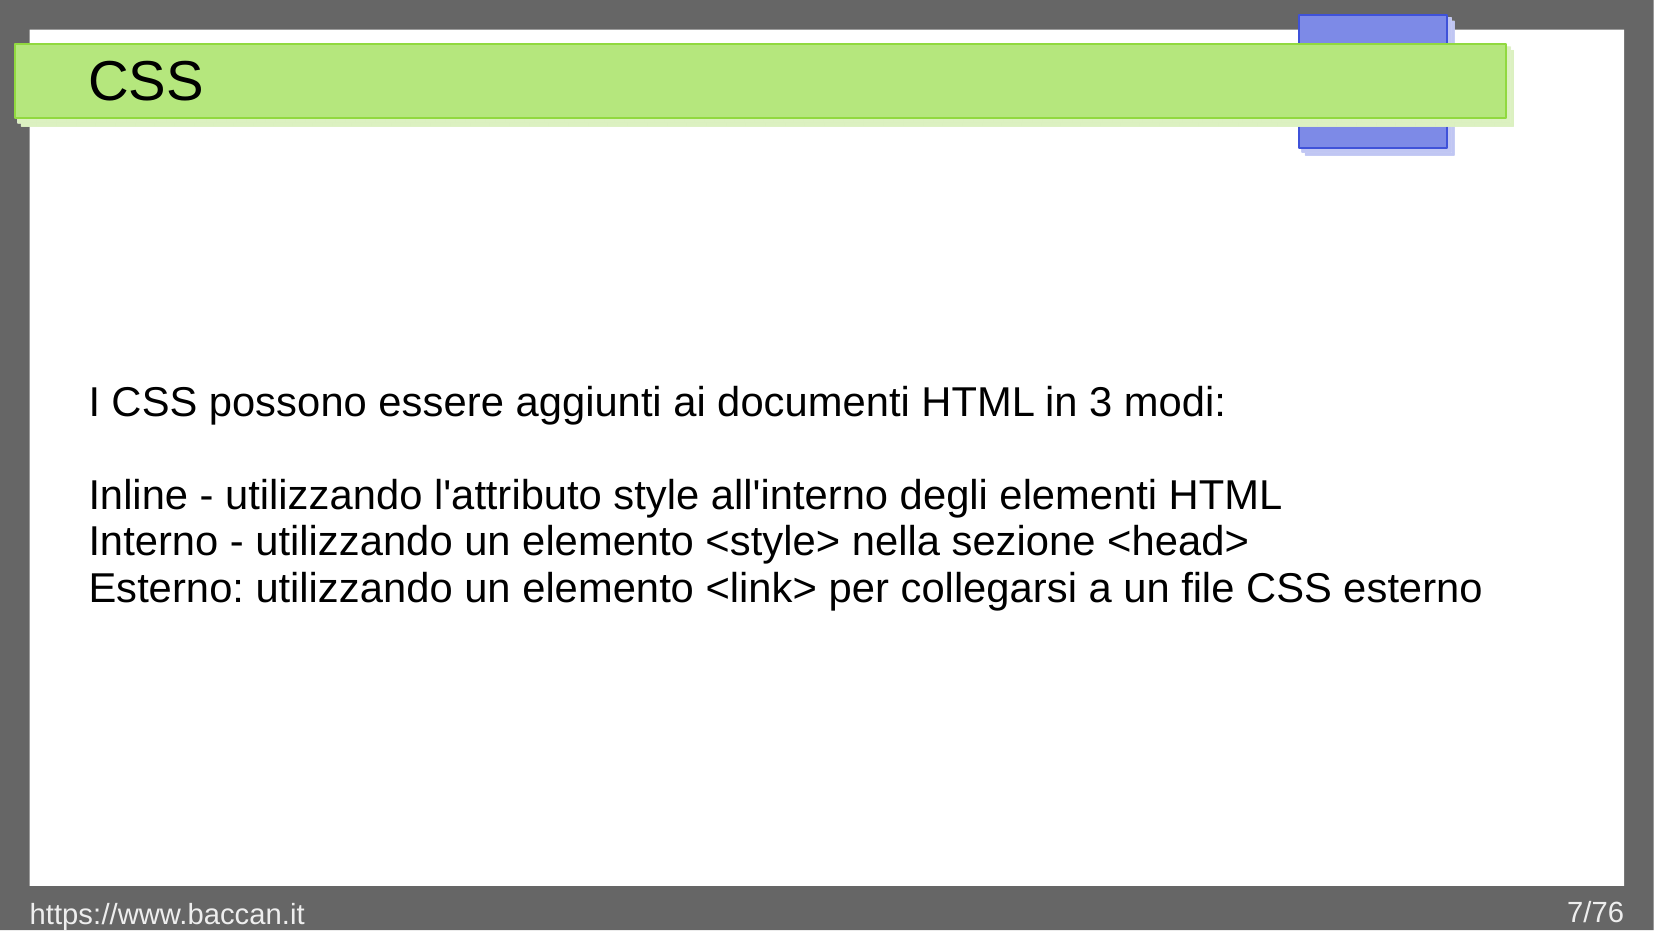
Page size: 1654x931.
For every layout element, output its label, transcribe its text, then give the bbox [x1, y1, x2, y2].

title CSS [88, 44, 1506, 119]
text_box I CSS possono essere aggiunti ai documenti HTML in 3 modi: Inline - utilizzando l'attributo style all'interno degli elementi HTML Interno - utilizzando un elemento <style> nella sezione <head> Esterno: utilizzando un elemento <link> per collegarsi a un file CSS esterno [88, 169, 1565, 820]
